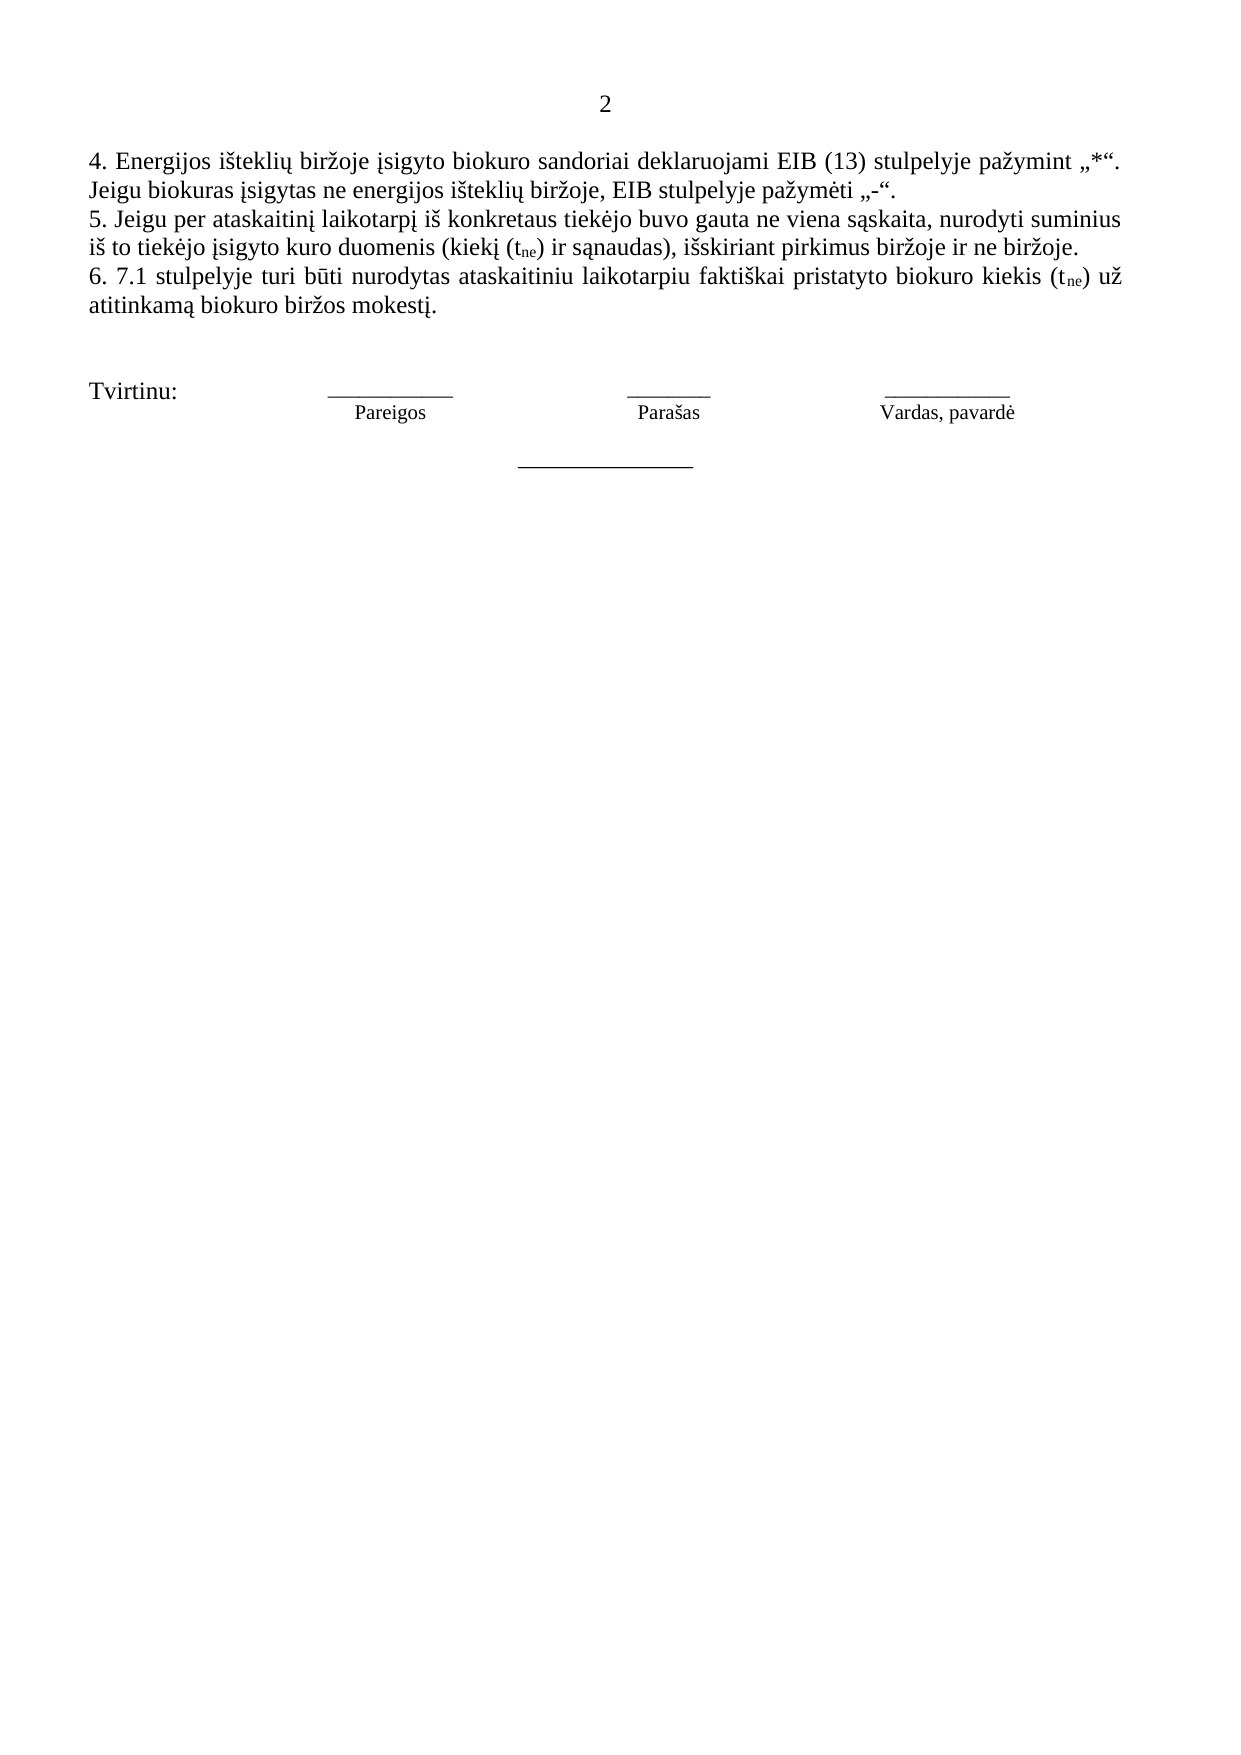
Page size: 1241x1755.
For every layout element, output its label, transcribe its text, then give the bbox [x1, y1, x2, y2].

text 4. Energijos išteklių biržoje įsigyto biokuro sandoriai deklaruojami EIB (13) stulpelyje pažymint „*“. Jeigu biokuras įsigytas ne energijos išteklių biržoje, EIB stulpelyje pažymėti „-“. [89, 146, 1122, 204]
text 6. 7.1 stulpelyje turi būti nurodytas ataskaitiniu laikotarpiu faktiškai pristatyto biokuro kiekis (tne) už atitinkamą biokuro biržos mokestį. [89, 261, 1122, 319]
text ______________ [89, 442, 1122, 471]
text 5. Jeigu per ataskaitinį laikotarpį iš konkretaus tiekėjo buvo gauta ne viena sąskaita, nurodyti suminius iš to tiekėjo įsigyto kuro duomenis (kiekį (tne) ir sąnaudas), išskiriant pirkimus biržoje ir ne biržoje. [89, 204, 1122, 261]
table_header ____________ Vardas, pavardė [802, 376, 1092, 442]
table_header ____________ Pareigos [245, 376, 536, 442]
table_header ________ Parašas [536, 376, 802, 442]
table_header Tvirtinu: [89, 376, 245, 442]
